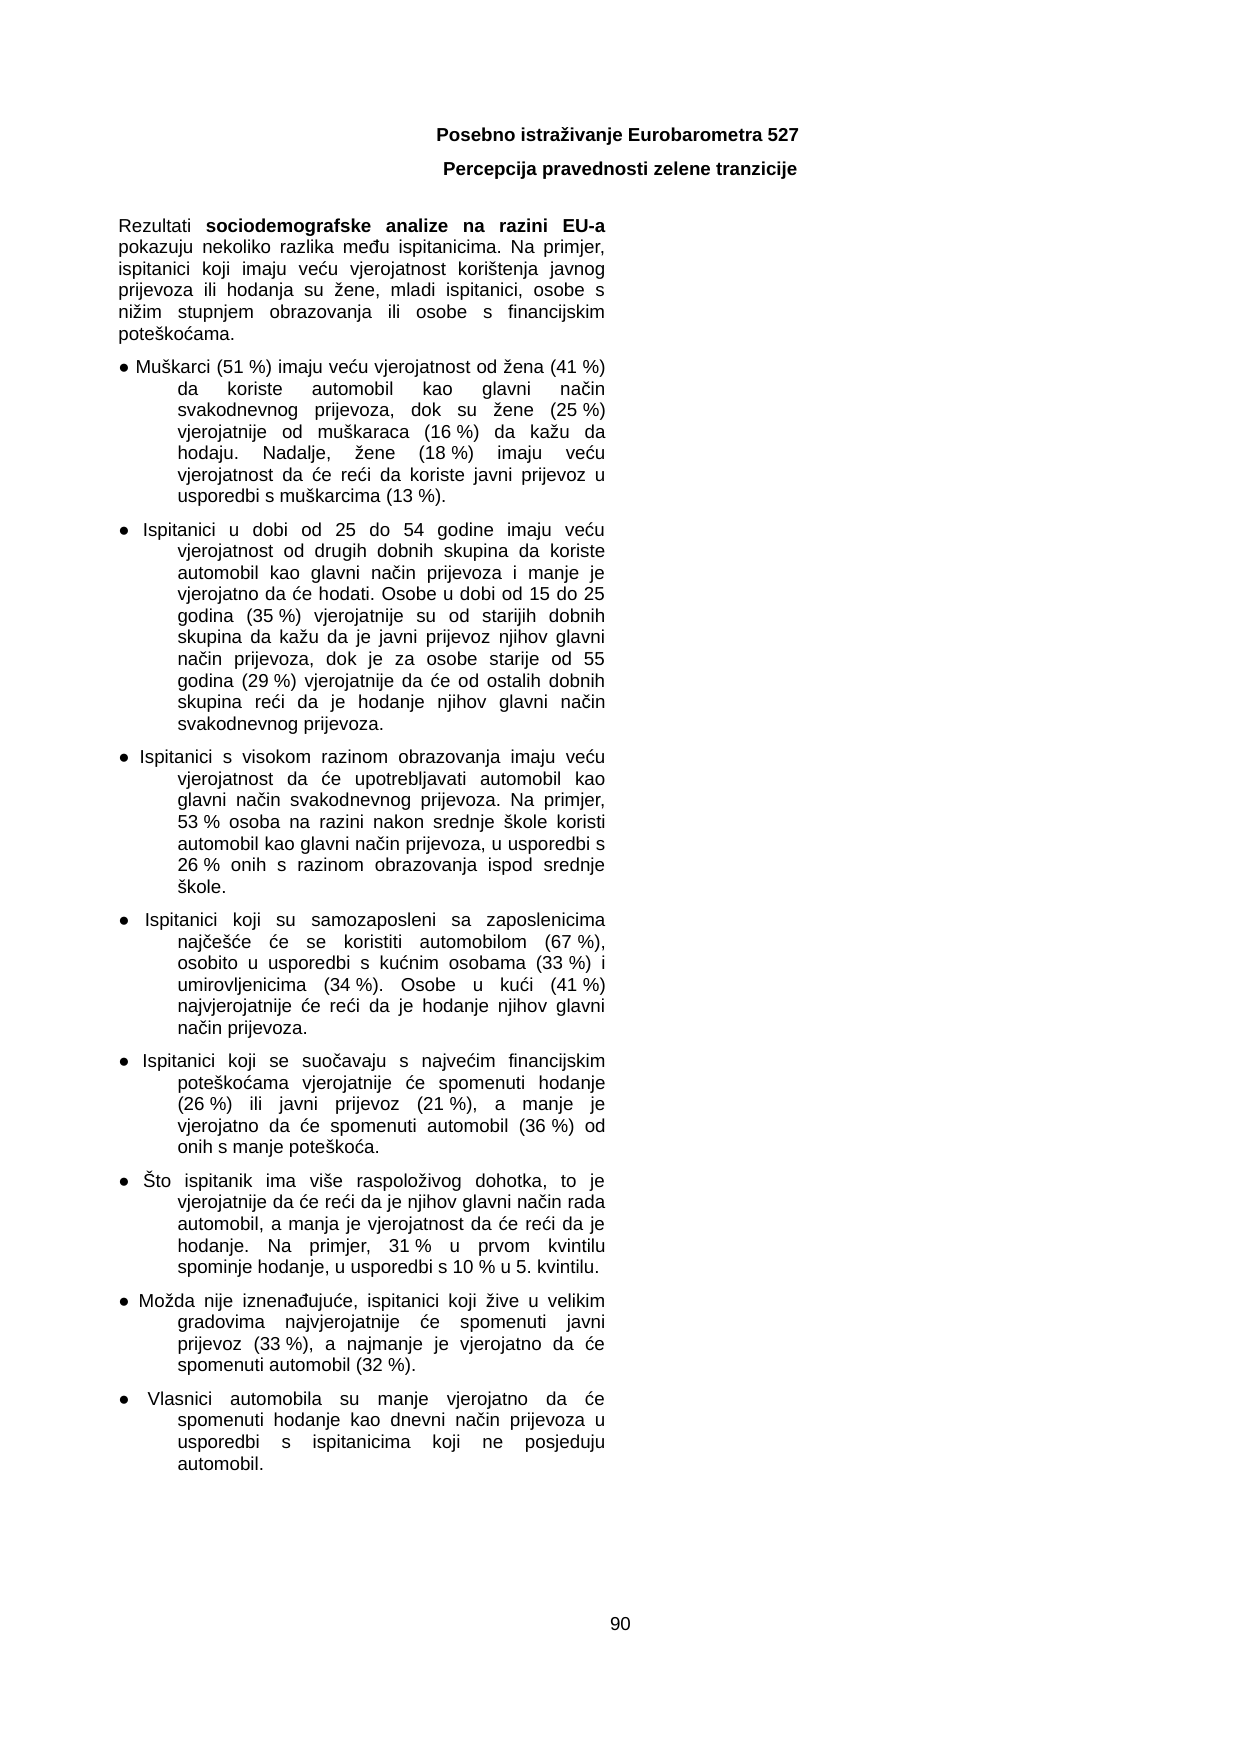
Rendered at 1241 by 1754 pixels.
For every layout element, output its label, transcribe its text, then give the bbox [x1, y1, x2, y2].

text ● Ispitanici koji su samozaposleni sa zaposlenicima najčešće će se koristiti automobilom (67 %), osobito u usporedbi s kućnim osobama (33 %) i umirovljenicima (34 %). Osobe u kući (41 %) najvjerojatnije će reći da je hodanje njihov glavni način prijevoza. [118, 909, 605, 1038]
text ● Vlasnici automobila su manje vjerojatno da će spomenuti hodanje kao dnevni način prijevoza u usporedbi s ispitanicima koji ne posjeduju automobil. [118, 1388, 605, 1474]
text ● Muškarci (51 %) imaju veću vjerojatnost od žena (41 %) da koriste automobil kao glavni način svakodnevnog prijevoza, dok su žene (25 %) vjerojatnije od muškaraca (16 %) da kažu da hodaju. Nadalje, žene (18 %) imaju veću vjerojatnost da će reći da koriste javni prijevoz u usporedbi s muškarcima (13 %). [118, 356, 605, 507]
text ● Ispitanici s visokom razinom obrazovanja imaju veću vjerojatnost da će upotrebljavati automobil kao glavni način svakodnevnog prijevoza. Na primjer, 53 % osoba na razini nakon srednje škole koristi automobil kao glavni način prijevoza, u usporedbi s 26 % onih s razinom obrazovanja ispod srednje škole. [118, 746, 605, 897]
text ● Možda nije iznenađujuće, ispitanici koji žive u velikim gradovima najvjerojatnije će spomenuti javni prijevoz (33 %), a najmanje je vjerojatno da će spomenuti automobil (32 %). [118, 1289, 605, 1376]
text ● Što ispitanik ima više raspoloživog dohotka, to je vjerojatnije da će reći da je njihov glavni način rada automobil, a manja je vjerojatnost da će reći da je hodanje. Na primjer, 31 % u prvom kvintilu spominje hodanje, u usporedbi s 10 % u 5. kvintilu. [118, 1170, 605, 1278]
text ● Ispitanici koji se suočavaju s najvećim financijskim poteškoćama vjerojatnije će spomenuti hodanje (26 %) ili javni prijevoz (21 %), a manje je vjerojatno da će spomenuti automobil (36 %) od onih s manje poteškoća. [118, 1050, 605, 1158]
text ● Ispitanici u dobi od 25 do 54 godine imaju veću vjerojatnost od drugih dobnih skupina da koriste automobil kao glavni način prijevoza i manje je vjerojatno da će hodati. Osobe u dobi od 15 do 25 godina (35 %) vjerojatnije su od starijih dobnih skupina da kažu da je javni prijevoz njihov glavni način prijevoza, dok je za osobe starije od 55 godina (29 %) vjerojatnije da će od ostalih dobnih skupina reći da je hodanje njihov glavni način svakodnevnog prijevoza. [118, 518, 605, 734]
text Rezultati sociodemografske analize na razini EU-a pokazuju nekoliko razlika među ispitanicima. Na primjer, ispitanici koji imaju veću vjerojatnost korištenja javnog prijevoza ili hodanja su žene, mladi ispitanici, osobe s nižim stupnjem obrazovanja ili osobe s financijskim poteškoćama. [118, 214, 605, 344]
